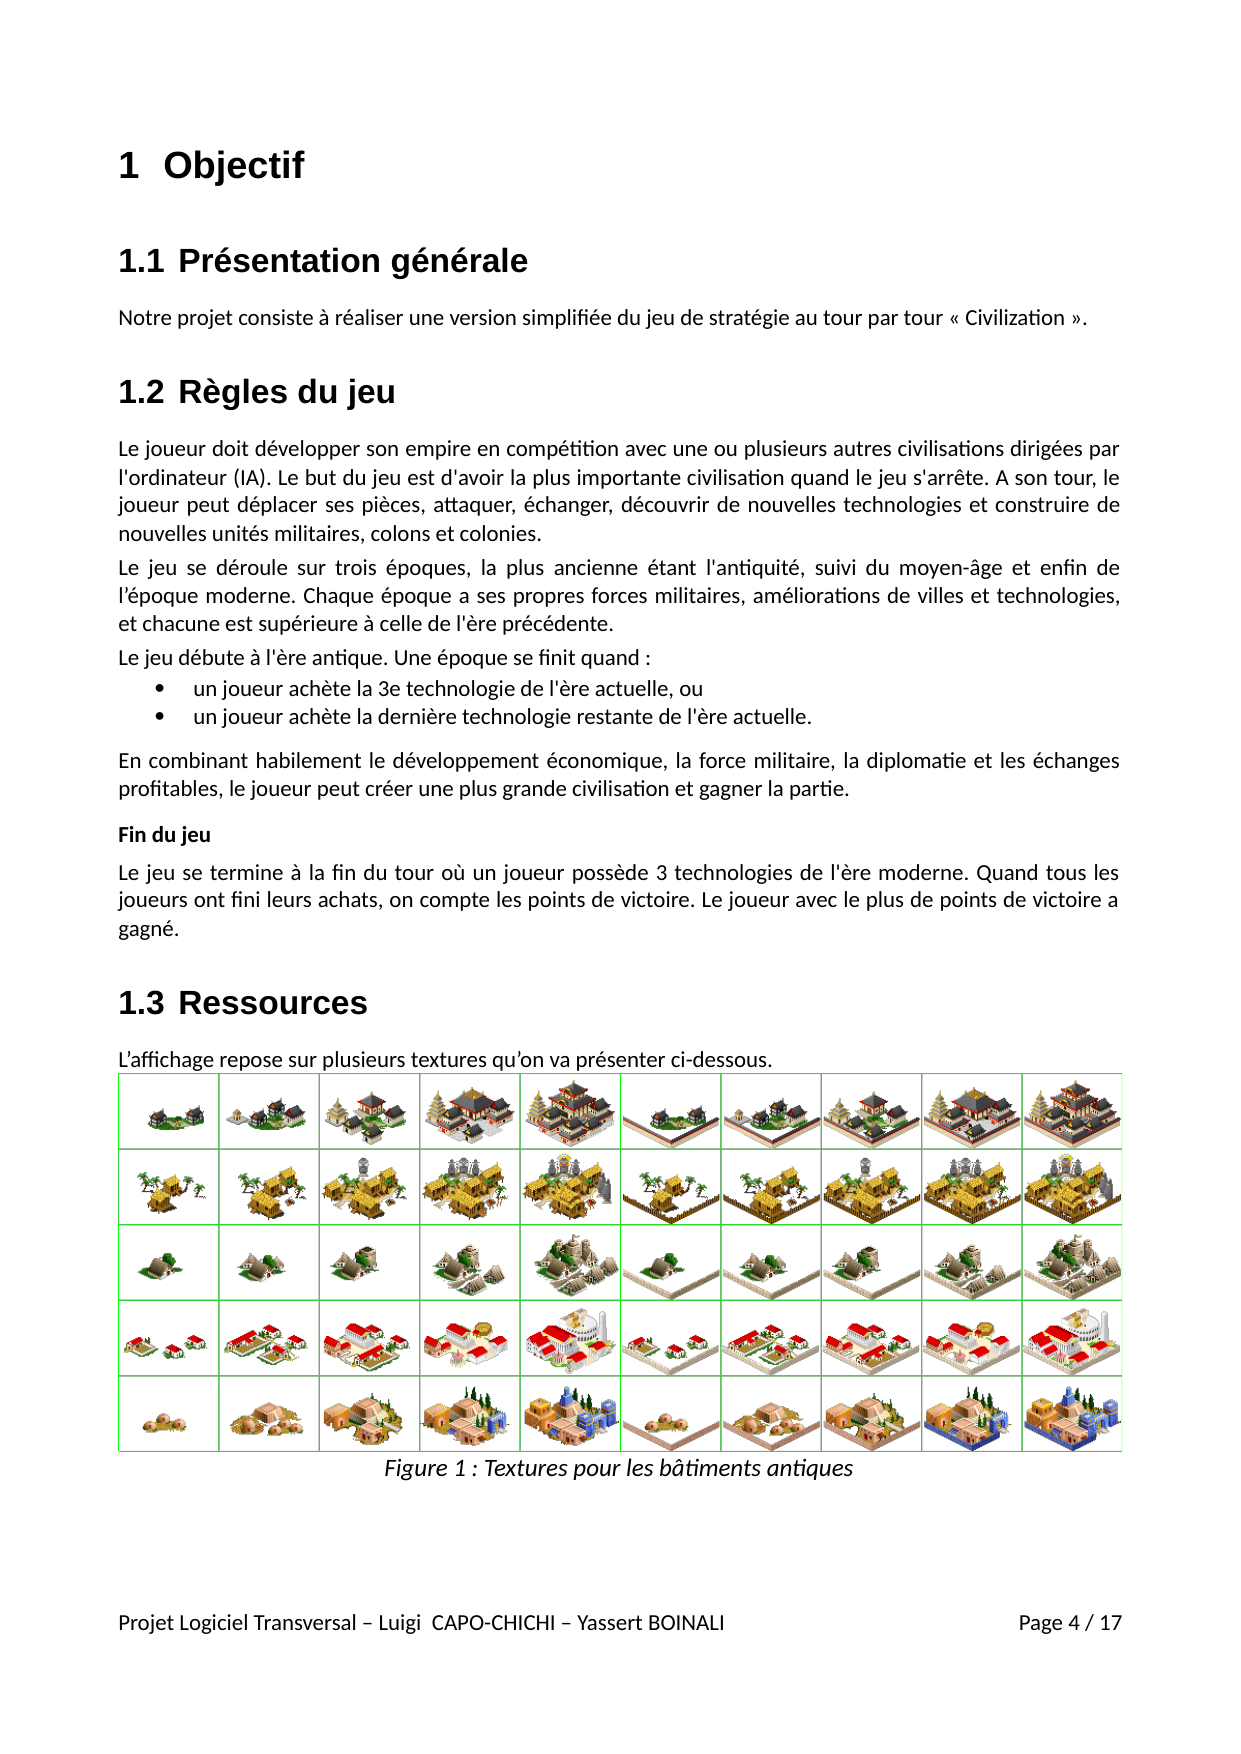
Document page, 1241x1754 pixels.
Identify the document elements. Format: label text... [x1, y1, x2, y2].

text Figure 1 : Textures pour les bâtiments antiques [118, 1452, 1122, 1482]
text Fin du jeu [118, 821, 1122, 849]
picture [118, 1073, 1123, 1452]
text Le jeu se termine à la fin du tour où un joueur possède 3 technologies de l'ère moderne. Quand tous les joueurs ont fini leurs achats, on compte les points de victoire. Le joueur avec le plus de points de victoire a gagné. [118, 858, 1122, 942]
subtitle Objectif [118, 143, 1122, 187]
subtitle Règles du jeu [118, 372, 1122, 411]
text En combinant habilement le développement économique, la force militaire, la diplomatie et les échanges profitables, le joueur peut créer une plus grande civilisation et gagner la partie. [118, 747, 1122, 803]
text Le joueur doit développer son empire en compétition avec une ou plusieurs autres civilisations dirigées par l'ordinateur (IA). Le but du jeu est d'avoir la plus importante civilisation quand le jeu s'arrête. A son tour, le joueur peut déplacer ses pièces, attaquer, échanger, découvrir de nouvelles technologies et construire de nouvelles unités militaires, colons et colonies. [118, 434, 1122, 547]
text Le jeu se déroule sur trois époques, la plus ancienne étant l'antiquité, suivi du moyen-âge et enfin de l’époque moderne. Chaque époque a ses propres forces militaires, améliorations de villes et technologies, et chacune est supérieure à celle de l'ère précédente. [118, 553, 1122, 637]
text L’affichage repose sur plusieurs textures qu’on va présenter ci-dessous. [118, 1045, 1122, 1073]
subtitle Présentation générale [118, 241, 1122, 279]
list un joueur achète la dernière technologie restante de l'ère actuelle. [156, 702, 1122, 730]
text Notre projet consiste à réaliser une version simplifiée du jeu de stratégie au tour par tour « Civilization ». [118, 303, 1122, 331]
subtitle Ressources [118, 983, 1122, 1022]
list un joueur achète la 3e technologie de l'ère actuelle, ou [156, 674, 1122, 702]
text Le jeu débute à l'ère antique. Une époque se finit quand : [118, 643, 1122, 671]
